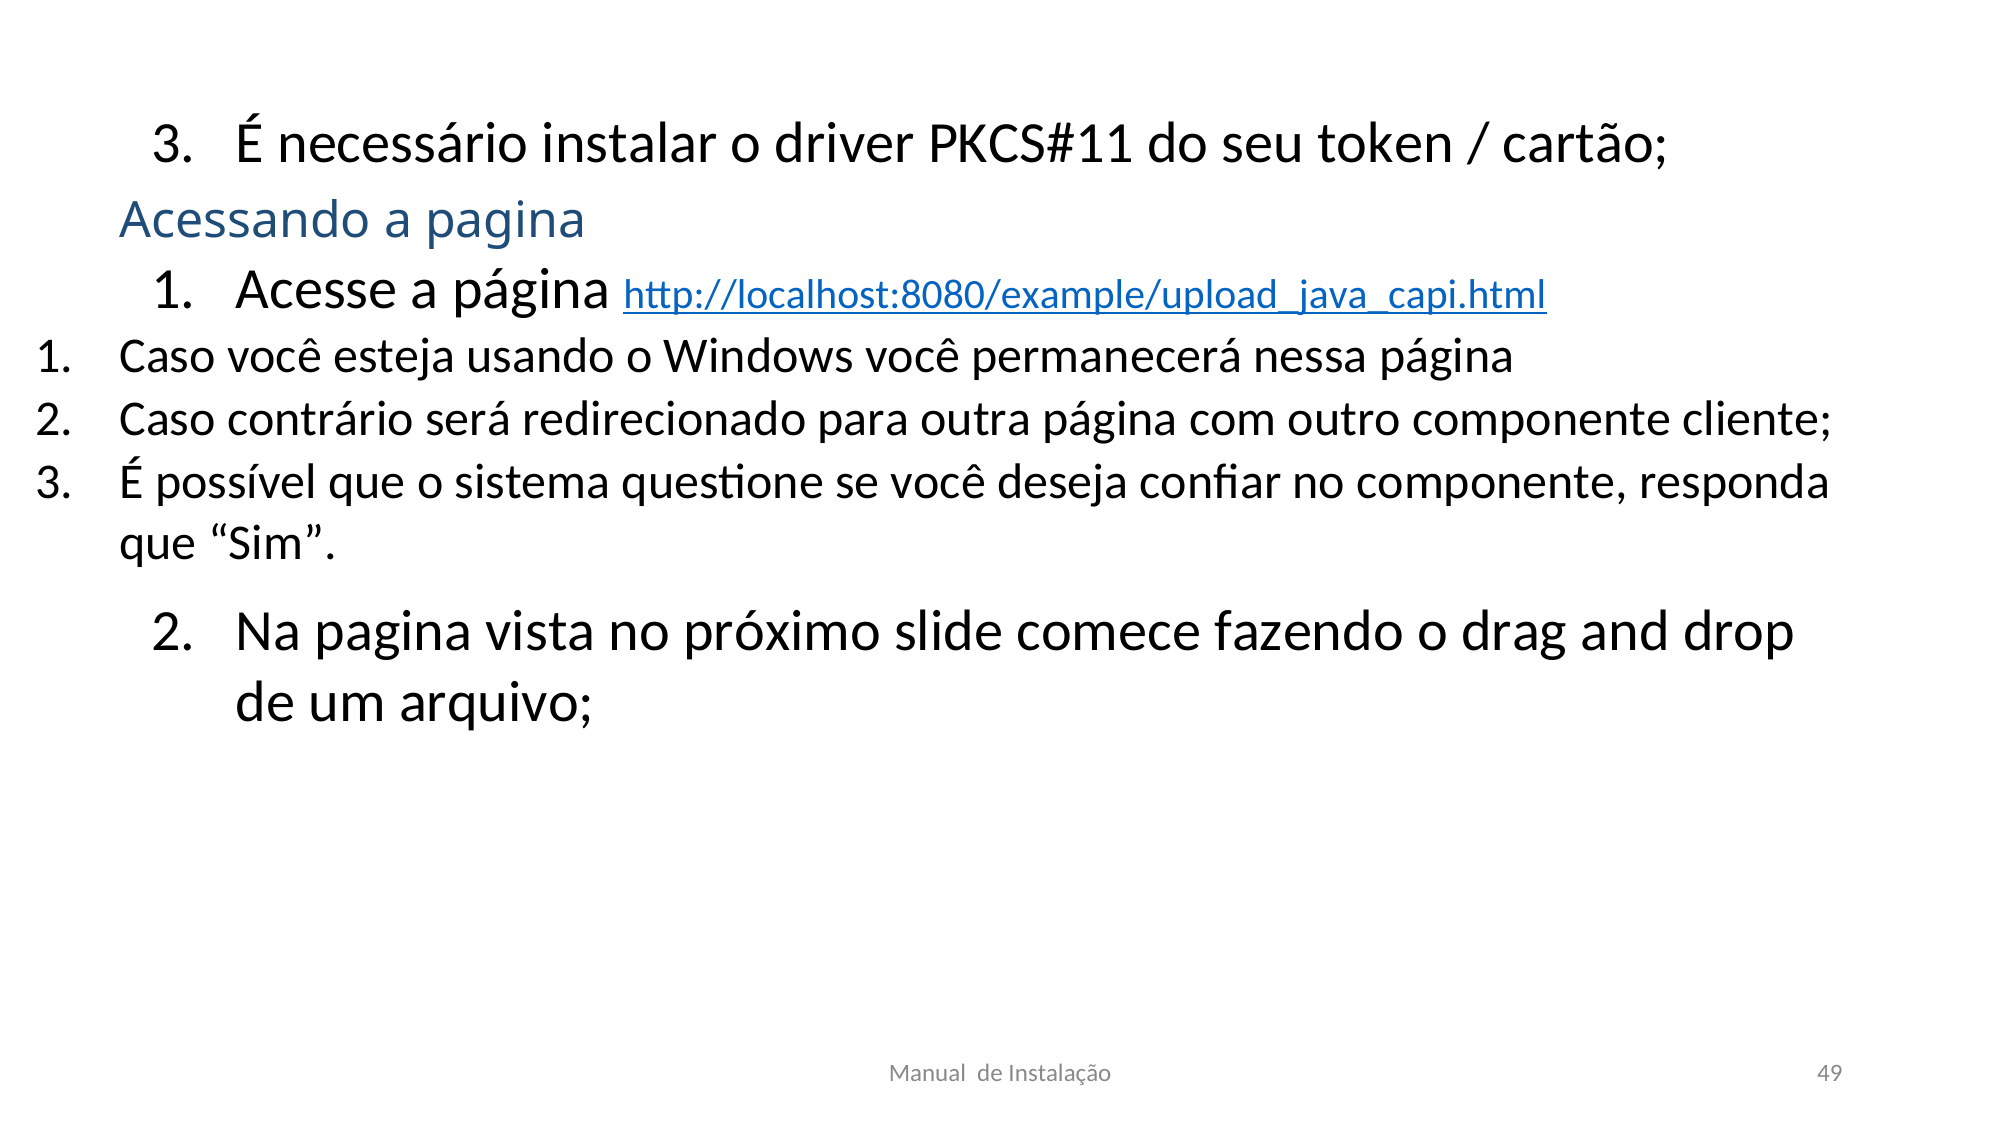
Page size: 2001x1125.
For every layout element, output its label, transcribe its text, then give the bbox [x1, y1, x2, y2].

list É necessário instalar o driver PKCS#11 do seu token / cartão; [151, 106, 1842, 177]
list Caso contrário será redirecionado para outra página com outro componente cliente; [35, 387, 1842, 448]
list Na pagina vista no próximo slide comece fazendo o drag and drop de um arquivo; [151, 594, 1842, 736]
list Acesse a página http://localhost:8080/example/upload_java_capi.html [151, 252, 1842, 323]
list Caso você esteja usando o Windows você permanecerá nessa página [35, 324, 1842, 385]
list É possível que o sistema questione se você deseja confiar no componente, responda que “Sim”. [35, 450, 1842, 572]
subtitle Acessando a pagina [119, 184, 1842, 252]
